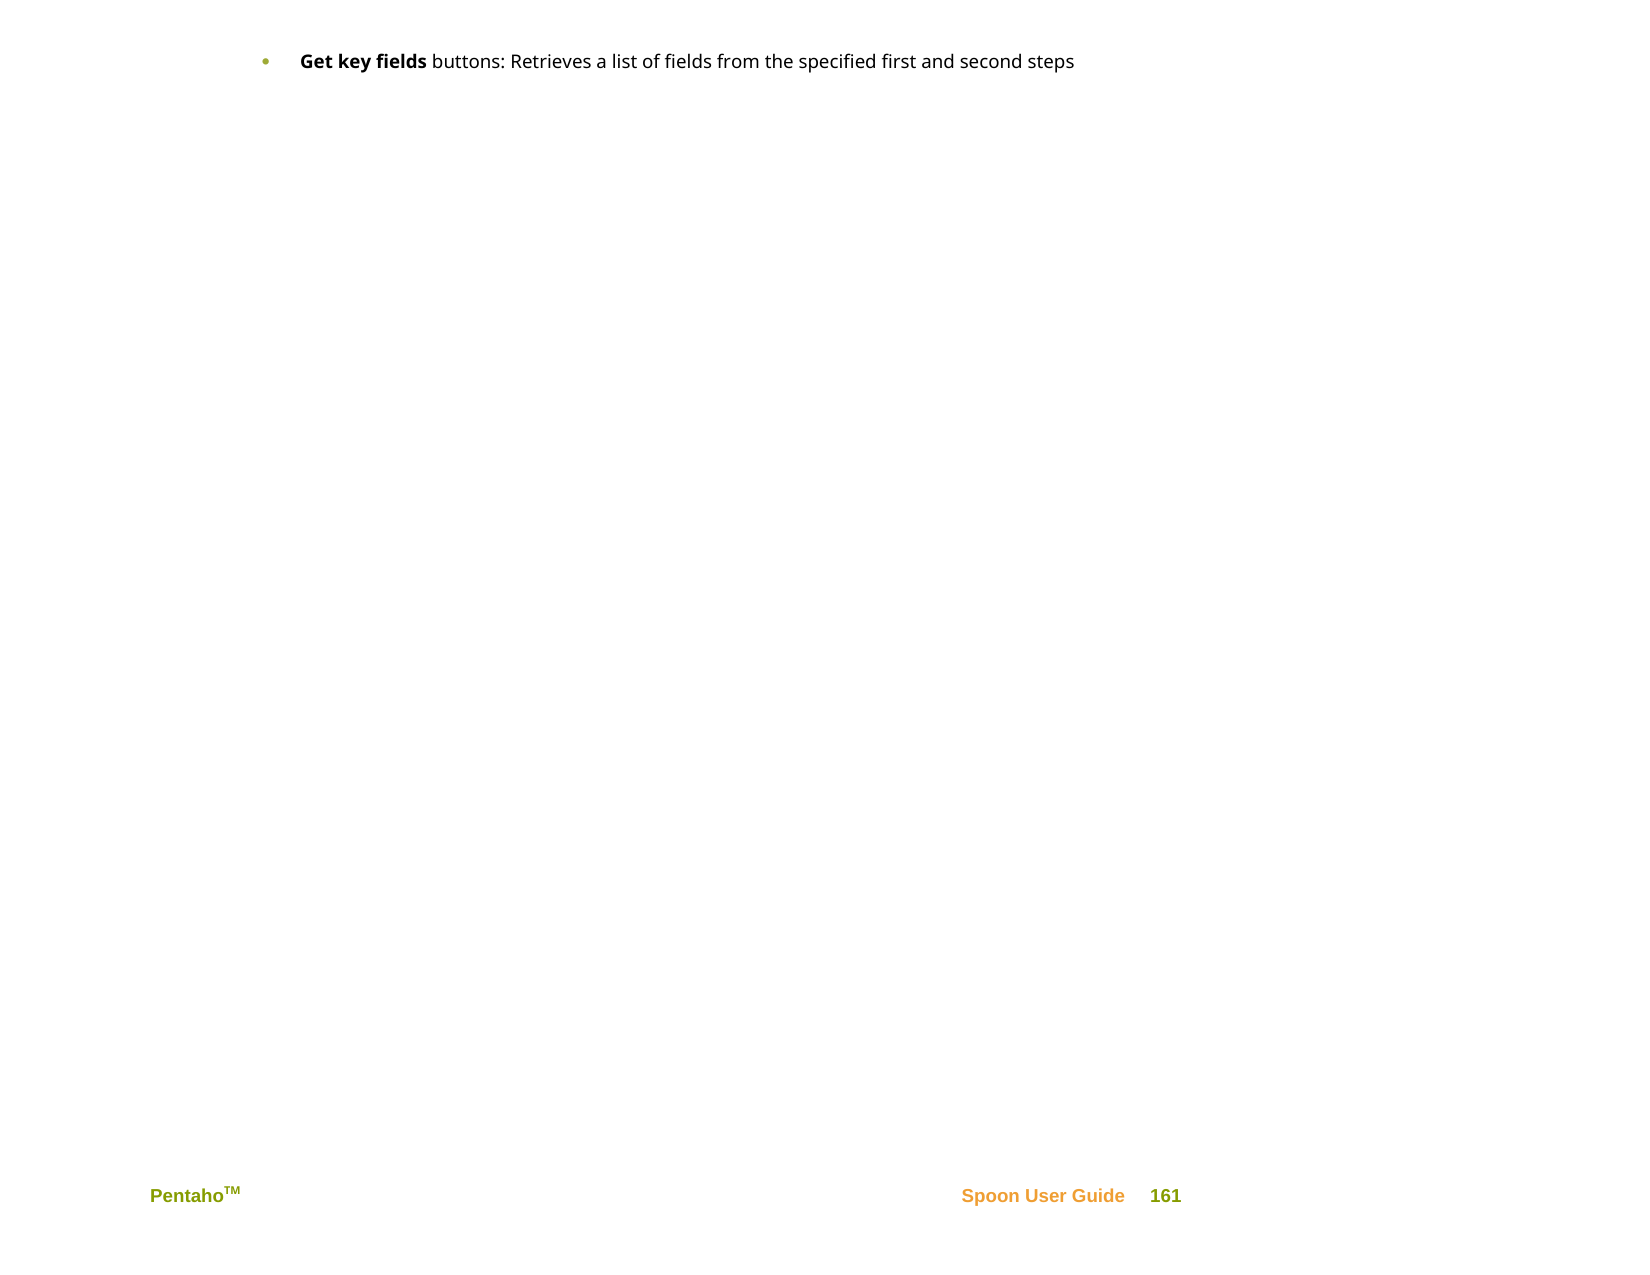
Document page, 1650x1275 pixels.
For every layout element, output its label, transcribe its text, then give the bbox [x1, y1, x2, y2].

list Get key fields buttons: Retrieves a list of fields from the specified first and second steps [262, 45, 1500, 74]
